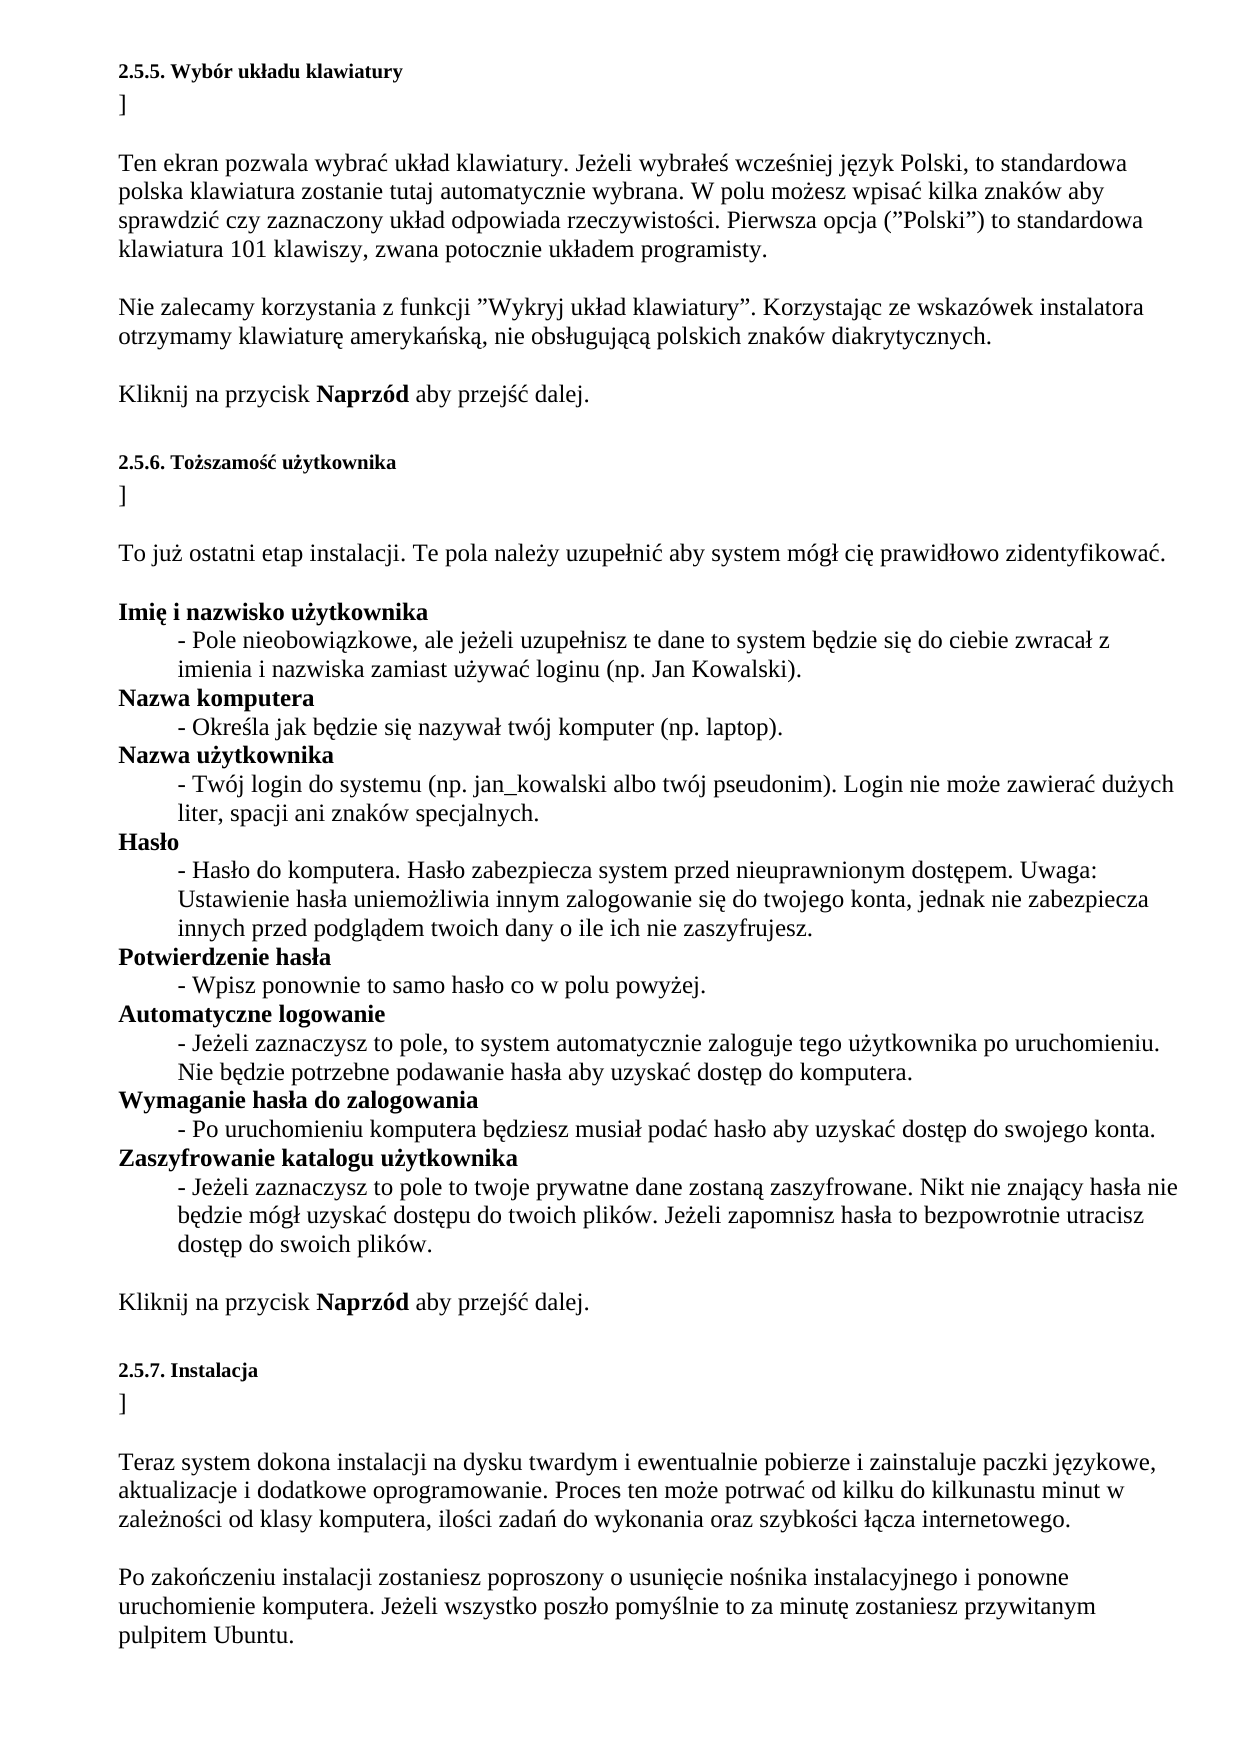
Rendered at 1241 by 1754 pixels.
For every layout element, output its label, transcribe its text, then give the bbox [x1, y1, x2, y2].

text ] [118, 89, 1181, 118]
subtitle Automatyczne logowanie [118, 999, 1181, 1028]
list - Pole nieobowiązkowe, ale jeżeli uzupełnisz te dane to system będzie się do ciebie zwracał z imienia i nazwiska zamiast używać loginu (np. Jan Kowalski). [177, 625, 1181, 683]
text Nie zalecamy korzystania z funkcji ”Wykryj układ klawiatury”. Korzystając ze wskazówek instalatora otrzymamy klawiaturę amerykańską, nie obsługującą polskich znaków diakrytycznych. [118, 292, 1181, 349]
list - Hasło do komputera. Hasło zabezpiecza system przed nieuprawnionym dostępem. Uwaga: Ustawienie hasła uniemożliwia innym zalogowanie się do twojego konta, jednak nie zabezpiecza innych przed podglądem twoich dany o ile ich nie zaszyfrujesz. [177, 855, 1181, 942]
list - Jeżeli zaznaczysz to pole, to system automatycznie zaloguje tego użytkownika po uruchomieniu. Nie będzie potrzebne podawanie hasła aby uzyskać dostęp do komputera. [177, 1028, 1181, 1085]
list - Twój login do systemu (np. jan_kowalski albo twój pseudonim). Login nie może zawierać dużych liter, spacji ani znaków specjalnych. [177, 769, 1181, 827]
subtitle 2.5.5. Wybór układu klawiatury [118, 59, 1181, 83]
text ] [118, 480, 1181, 509]
text Po zakończeniu instalacji zostaniesz poproszony o usunięcie nośnika instalacyjnego i ponowne uruchomienie komputera. Jeżeli wszystko poszło pomyślnie to za minutę zostaniesz przywitanym pulpitem Ubuntu. [118, 1562, 1181, 1648]
text ] [118, 1388, 1181, 1417]
subtitle Nazwa użytkownika [118, 740, 1181, 769]
text Teraz system dokona instalacji na dysku twardym i ewentualnie pobierze i zainstaluje paczki językowe, aktualizacje i dodatkowe oprogramowanie. Proces ten może potrwać od kilku do kilkunastu minut w zależności od klasy komputera, ilości zadań do wykonania oraz szybkości łącza internetowego. [118, 1447, 1181, 1533]
text Ten ekran pozwala wybrać układ klawiatury. Jeżeli wybrałeś wcześniej język Polski, to standardowa polska klawiatura zostanie tutaj automatycznie wybrana. W polu możesz wpisać kilka znaków aby sprawdzić czy zaznaczony układ odpowiada rzeczywistości. Pierwsza opcja (”Polski”) to standardowa klawiatura 101 klawiszy, zwana potocznie układem programisty. [118, 148, 1181, 263]
subtitle Imię i nazwisko użytkownika [118, 597, 1181, 625]
subtitle 2.5.6. Toższamość użytkownika [118, 450, 1181, 474]
text Kliknij na przycisk Naprzód aby przejść dalej. [118, 1287, 1181, 1316]
subtitle Zaszyfrowanie katalogu użytkownika [118, 1143, 1181, 1172]
subtitle Wymaganie hasła do zalogowania [118, 1085, 1181, 1114]
subtitle Nazwa komputera [118, 683, 1181, 712]
subtitle Potwierdzenie hasła [118, 942, 1181, 970]
text Kliknij na przycisk Naprzód aby przejść dalej. [118, 379, 1181, 408]
subtitle Hasło [118, 827, 1181, 855]
list - Jeżeli zaznaczysz to pole to twoje prywatne dane zostaną zaszyfrowane. Nikt nie znający hasła nie będzie mógł uzyskać dostępu do twoich plików. Jeżeli zapomnisz hasła to bezpowrotnie utracisz dostęp do swoich plików. [177, 1172, 1181, 1258]
list - Określa jak będzie się nazywał twój komputer (np. laptop). [177, 712, 1181, 740]
text To już ostatni etap instalacji. Te pola należy uzupełnić aby system mógł cię prawidłowo zidentyfikować. [118, 538, 1181, 567]
subtitle 2.5.7. Instalacja [118, 1358, 1181, 1382]
list - Po uruchomieniu komputera będziesz musiał podać hasło aby uzyskać dostęp do swojego konta. [177, 1114, 1181, 1143]
list - Wpisz ponownie to samo hasło co w polu powyżej. [177, 970, 1181, 999]
